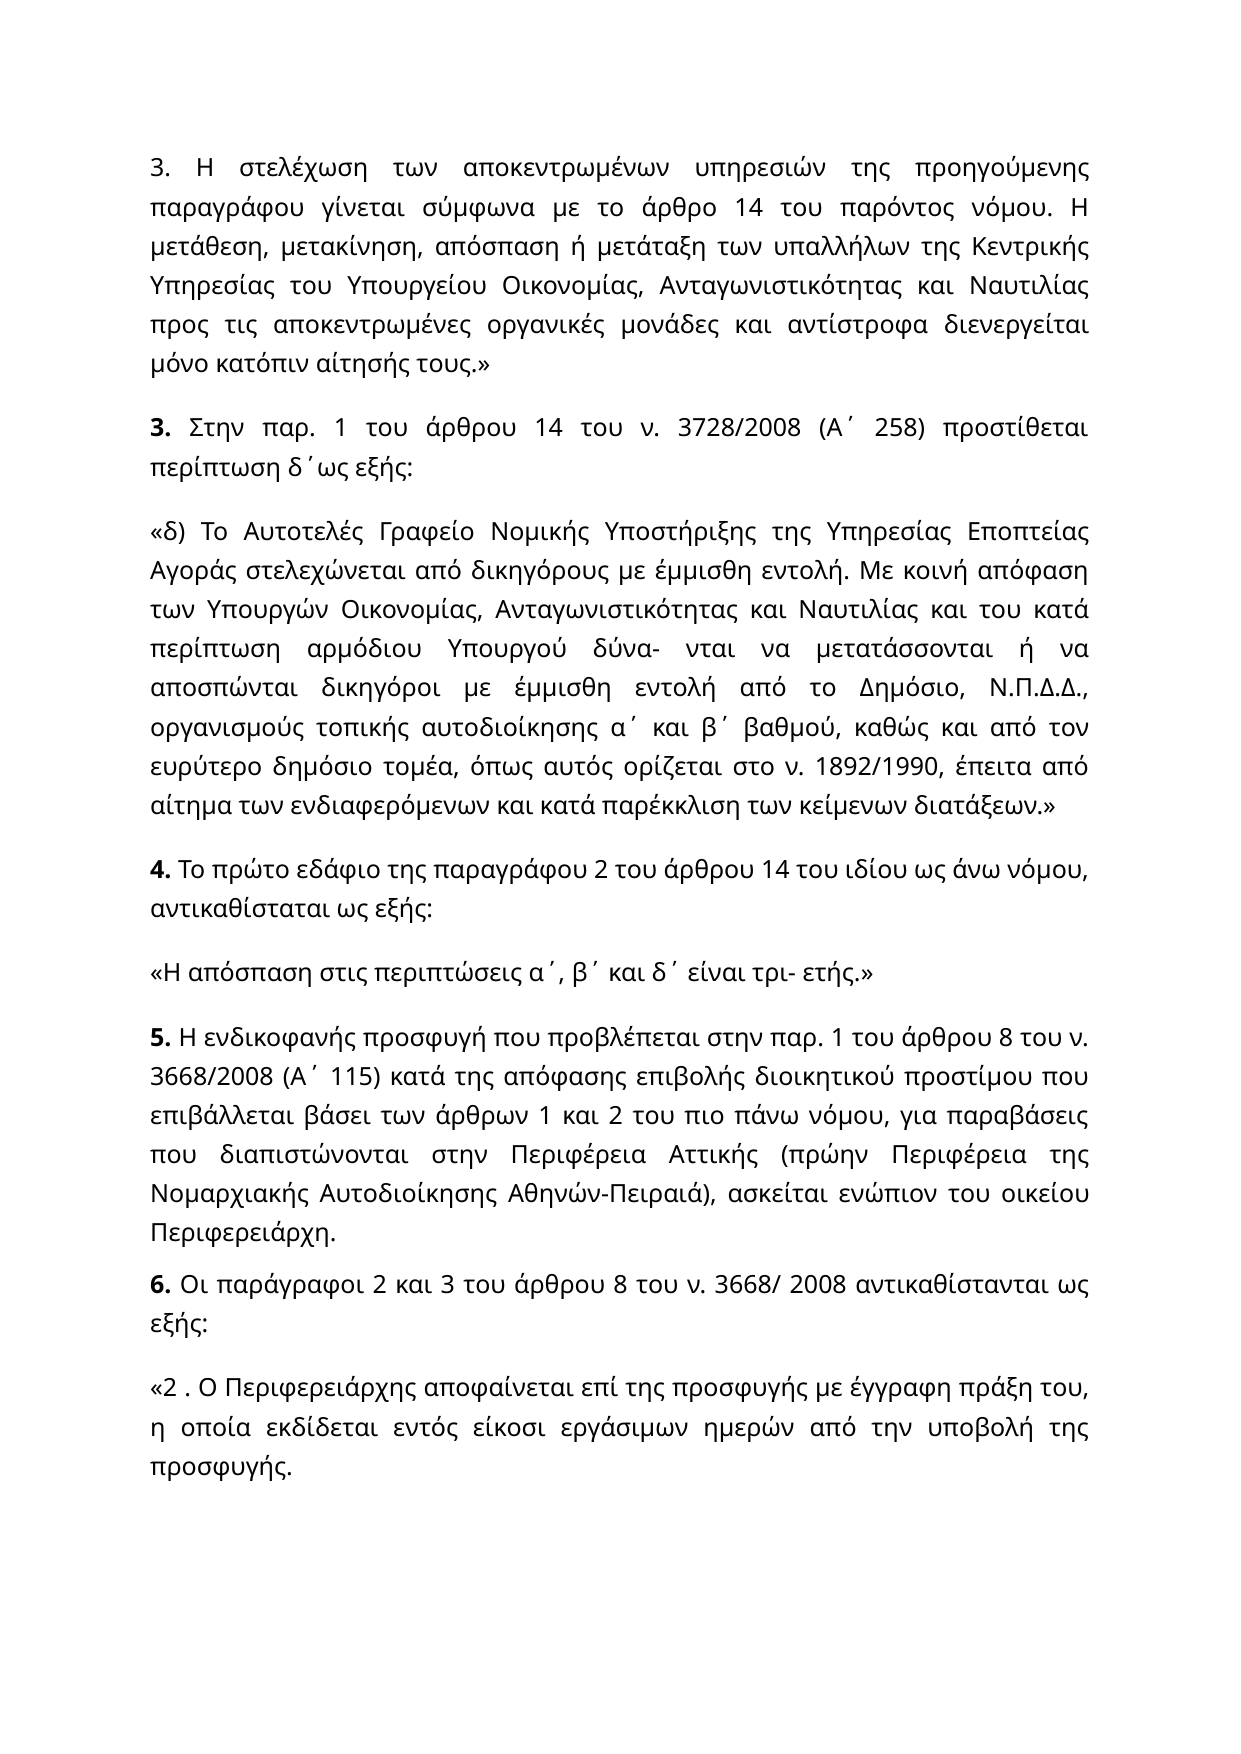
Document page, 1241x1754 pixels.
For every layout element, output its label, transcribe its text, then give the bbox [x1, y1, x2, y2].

text 4. Το πρώτο εδάφιο της παραγράφου 2 του άρθρου 14 του ιδίου ως άνω νόμου, αντικαθίσταται ως εξής: [150, 852, 1090, 925]
text «Η απόσπαση στις περιπτώσεις α΄, β΄ και δ΄ είναι τρι- ετής.» [150, 955, 1090, 989]
text 3. Η στελέχωση των αποκεντρωμένων υπηρεσιών της προηγούμενης παραγράφου γίνεται σύμφωνα με το άρθρο 14 του παρόντος νόμου. Η μετάθεση, μετακίνηση, απόσπαση ή μετάταξη των υπαλλήλων της Κεντρικής Υπηρεσίας του Υπουργείου Οικονομίας, Ανταγωνιστικότητας και Ναυτιλίας προς τις αποκεντρωμένες οργανικές μονάδες και αντίστροφα διενεργείται μόνο κατόπιν αίτησής τους.» [150, 150, 1090, 380]
text 5. Η ενδικοφανής προσφυγή που προβλέπεται στην παρ. 1 του άρθρου 8 του ν. 3668/2008 (Α΄ 115) κατά της απόφασης επιβολής διοικητικού προστίμου που επιβάλλεται βάσει των άρθρων 1 και 2 του πιο πάνω νόμου, για παραβάσεις που διαπιστώνονται στην Περιφέρεια Αττικής (πρώην Περιφέρεια της Νομαρχιακής Αυτοδιοίκησης Αθηνών-Πειραιά), ασκείται ενώπιον του οικείου Περιφερειάρχη. [150, 1019, 1090, 1249]
text «2 . Ο Περιφερειάρχης αποφαίνεται επί της προσφυγής με έγγραφη πράξη του, η οποία εκδίδεται εντός είκοσι εργάσιμων ημερών από την υποβολή της προσφυγής. [150, 1370, 1090, 1482]
text 6. Οι παράγραφοι 2 και 3 του άρθρου 8 του ν. 3668/ 2008 αντικαθίστανται ως εξής: [150, 1267, 1090, 1340]
text 3. Στην παρ. 1 του άρθρου 14 του ν. 3728/2008 (Α΄ 258) προστίθεται περίπτωση δ΄ως εξής: [150, 410, 1090, 483]
text «δ) Το Αυτοτελές Γραφείο Νομικής Υποστήριξης της Υπηρεσίας Εποπτείας Αγοράς στελεχώνεται από δικηγόρους με έμμισθη εντολή. Με κοινή απόφαση των Υπουργών Οικονομίας, Ανταγωνιστικότητας και Ναυτιλίας και του κατά περίπτωση αρμόδιου Υπουργού δύνα- νται να μετατάσσονται ή να αποσπώνται δικηγόροι με έμμισθη εντολή από το Δημόσιο, Ν.Π.Δ.Δ., οργανισμούς τοπικής αυτοδιοίκησης α΄ και β΄ βαθμού, καθώς και από τον ευρύτερο δημόσιο τομέα, όπως αυτός ορίζεται στο ν. 1892/1990, έπειτα από αίτημα των ενδιαφερόμενων και κατά παρέκκλιση των κείμενων διατάξεων.» [150, 513, 1090, 822]
